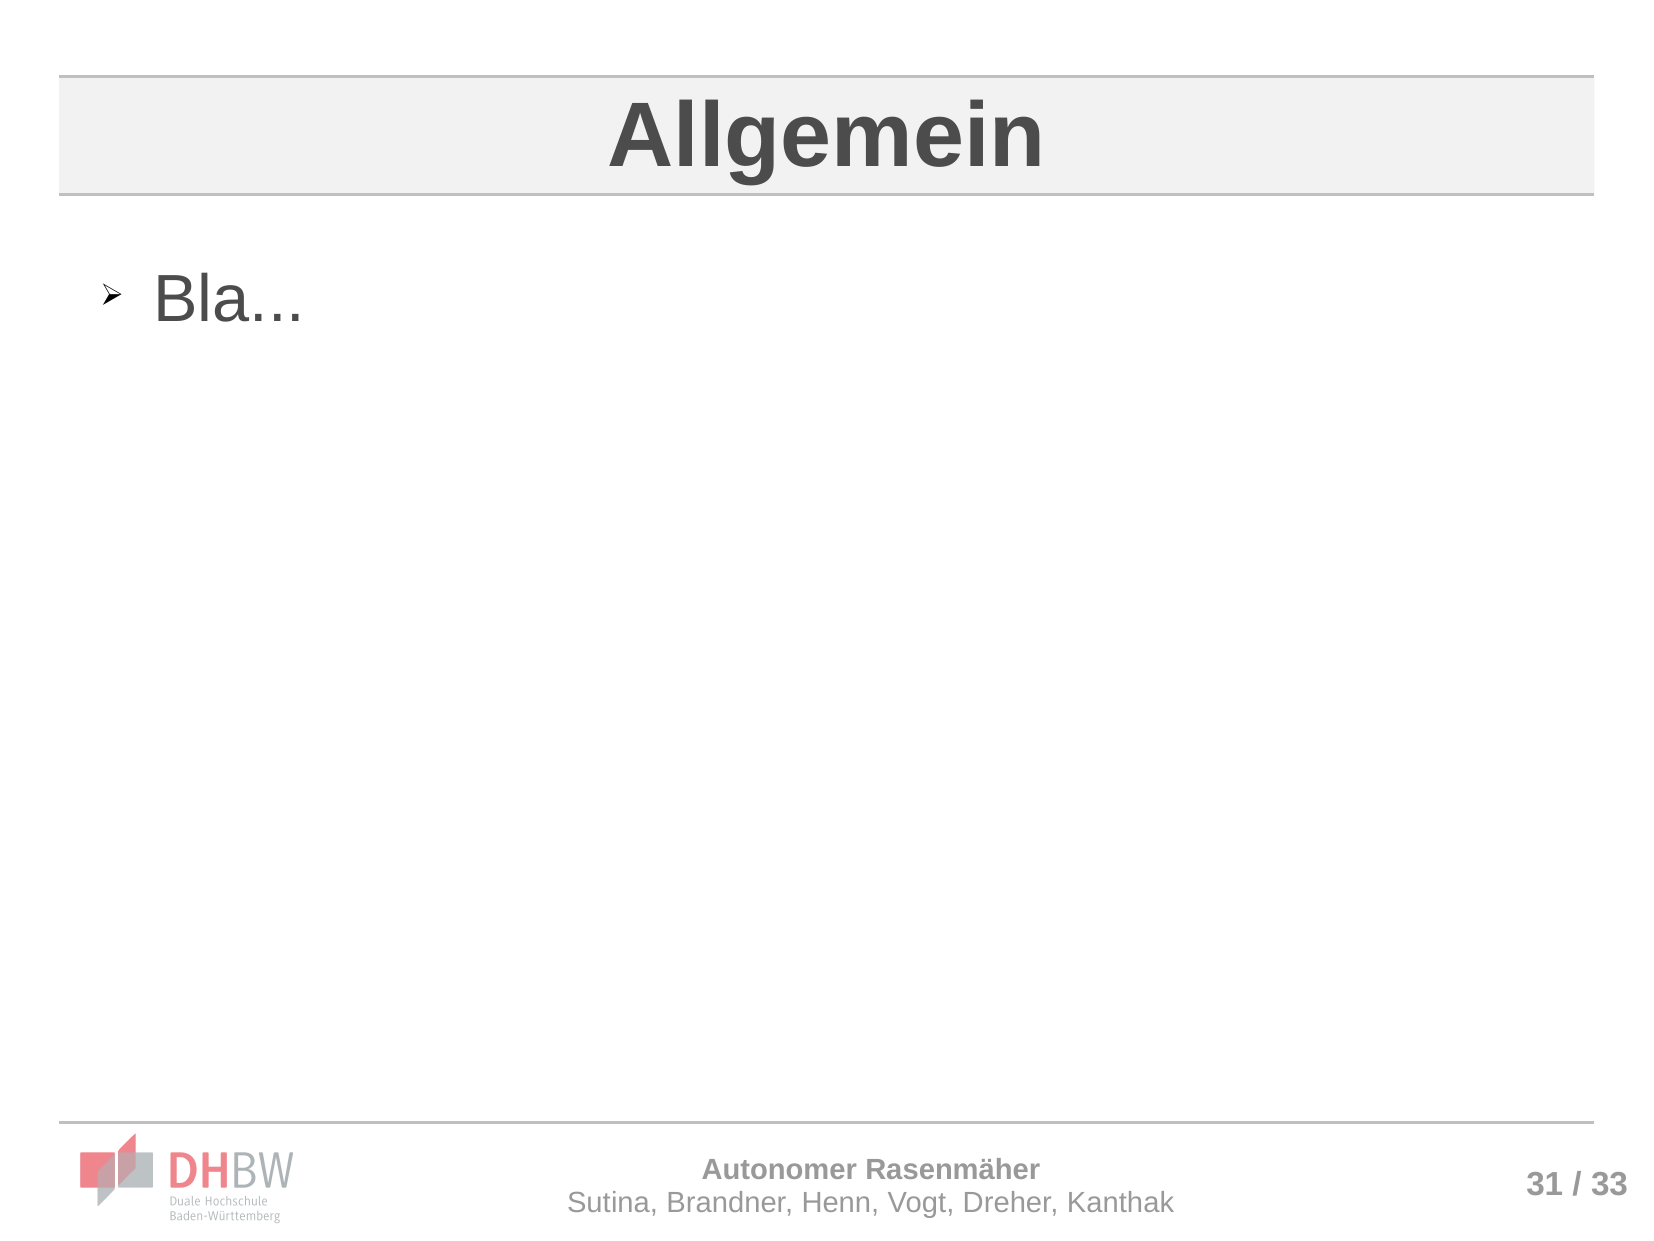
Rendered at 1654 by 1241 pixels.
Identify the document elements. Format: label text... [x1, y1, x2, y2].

list Bla... [82, 260, 1571, 1080]
picture [78, 1133, 296, 1225]
title Allgemein [82, 31, 1571, 239]
